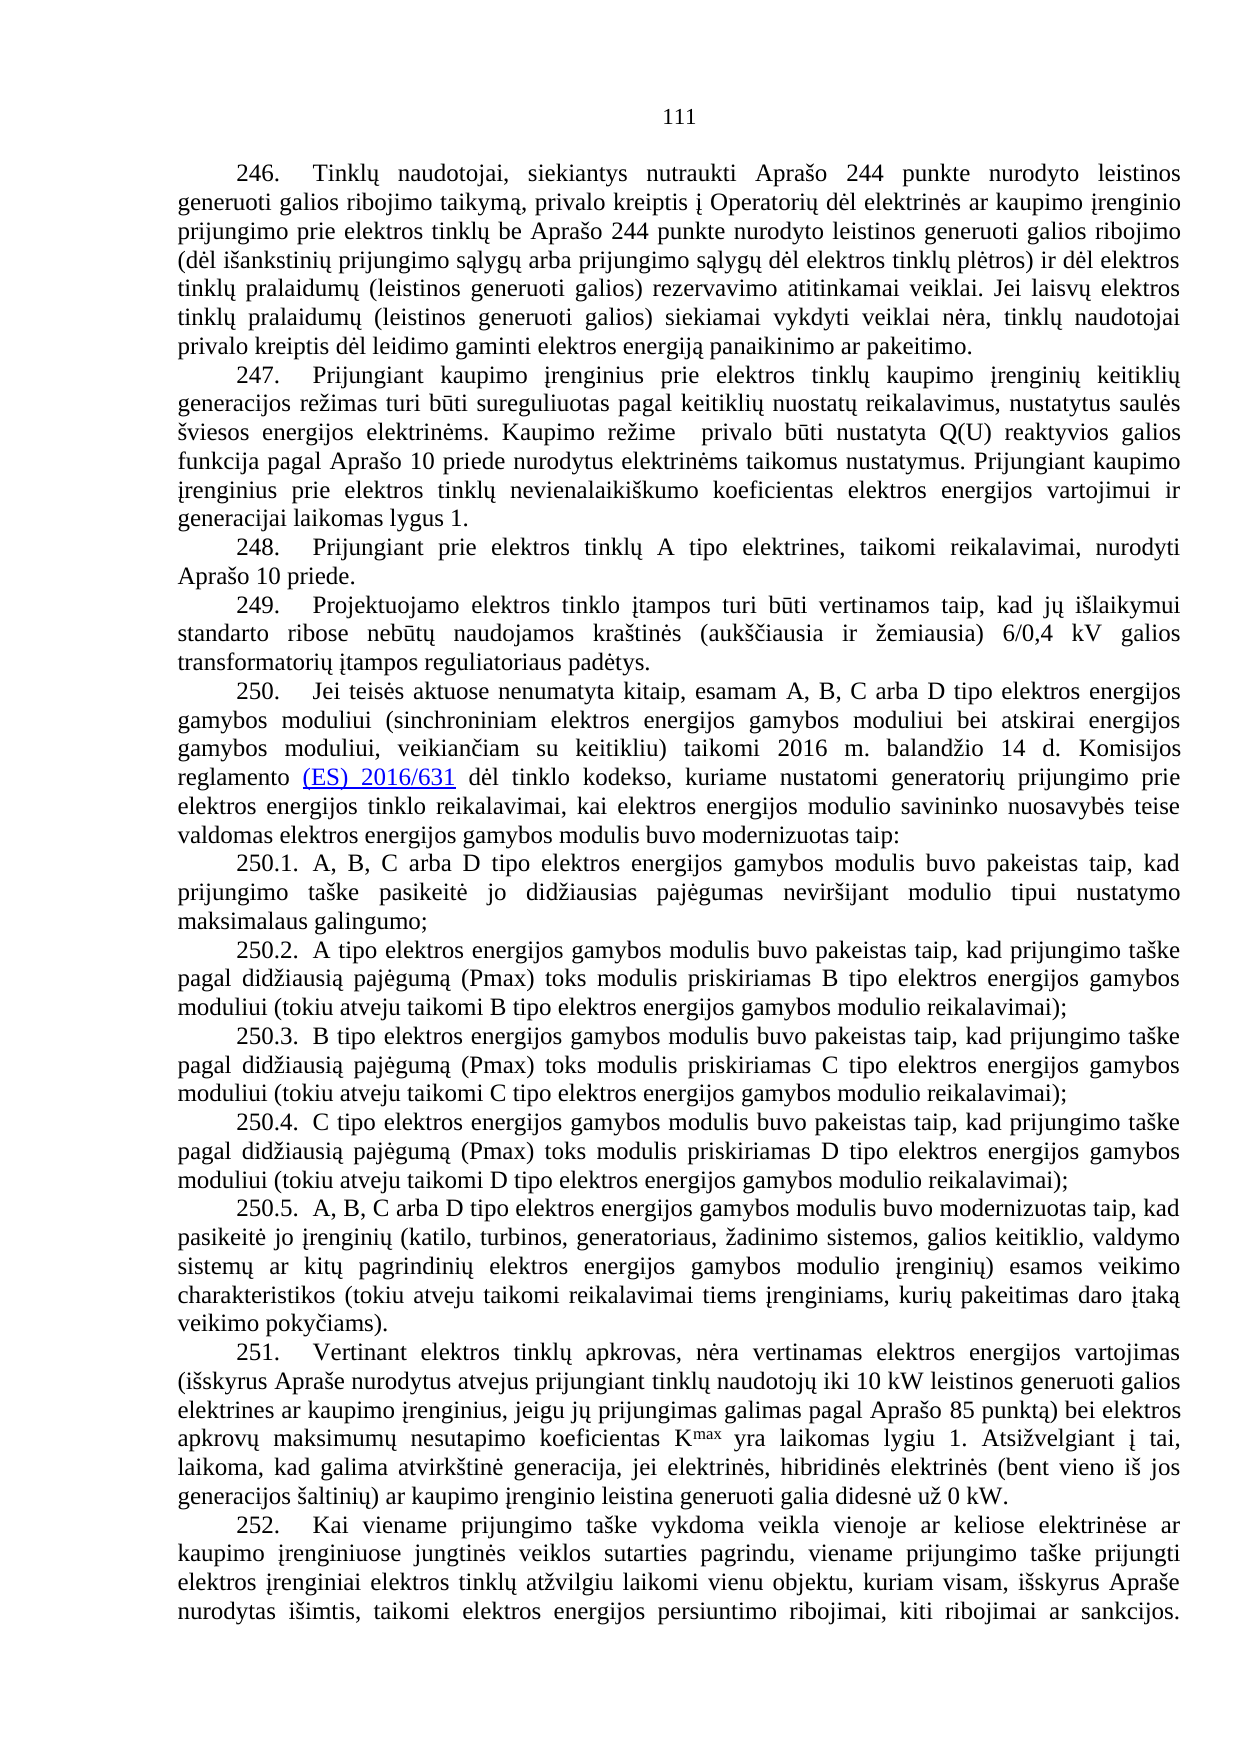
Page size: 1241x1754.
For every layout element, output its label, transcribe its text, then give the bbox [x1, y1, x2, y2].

text 248. Prijungiant prie elektros tinklų A tipo elektrines, taikomi reikalavimai, nurodyti Aprašo 10 priede. [177, 532, 1181, 590]
text 251. Vertinant elektros tinklų apkrovas, nėra vertinamas elektros energijos vartojimas (išskyrus Apraše nurodytus atvejus prijungiant tinklų naudotojų iki 10 kW leistinos generuoti galios elektrines ar kaupimo įrenginius, jeigu jų prijungimas galimas pagal Aprašo ‎85 punktą) bei elektros apkrovų maksimumų nesutapimo koeficientas Kmax yra laikomas lygiu 1. Atsižvelgiant į tai, laikoma, kad galima atvirkštinė generacija, jei elektrinės, hibridinės elektrinės (bent vieno iš jos generacijos šaltinių) ar kaupimo įrenginio leistina generuoti galia didesnė už 0 kW. [177, 1337, 1181, 1510]
text 250.5. A, B, C arba D tipo elektros energijos gamybos modulis buvo modernizuotas taip, kad pasikeitė jo įrenginių (katilo, turbinos, generatoriaus, žadinimo sistemos, galios keitiklio, valdymo sistemų ar kitų pagrindinių elektros energijos gamybos modulio įrenginių) esamos veikimo charakteristikos (tokiu atveju taikomi reikalavimai tiems įrenginiams, kurių pakeitimas daro įtaką veikimo pokyčiams). [177, 1193, 1181, 1337]
text 247. Prijungiant kaupimo įrenginius prie elektros tinklų kaupimo įrenginių keitiklių generacijos režimas turi būti sureguliuotas pagal keitiklių nuostatų reikalavimus, nustatytus saulės šviesos energijos elektrinėms. Kaupimo režime privalo būti nustatyta Q(U) reaktyvios galios funkcija pagal Aprašo 10 priede nurodytus elektrinėms taikomus nustatymus. Prijungiant kaupimo įrenginius prie elektros tinklų nevienalaikiškumo koeficientas elektros energijos vartojimui ir generacijai laikomas lygus 1. [177, 360, 1181, 532]
text 250.4. C tipo elektros energijos gamybos modulis buvo pakeistas taip, kad prijungimo taške pagal didžiausią pajėgumą (Pmax) toks modulis priskiriamas D tipo elektros energijos gamybos moduliui (tokiu atveju taikomi D tipo elektros energijos gamybos modulio reikalavimai); [177, 1107, 1181, 1193]
text 249. Projektuojamo elektros tinklo įtampos turi būti vertinamos taip, kad jų išlaikymui standarto ribose nebūtų naudojamos kraštinės (aukščiausia ir žemiausia) 6/0,4 kV galios transformatorių įtampos reguliatoriaus padėtys. [177, 590, 1181, 676]
text 252. Kai viename prijungimo taške vykdoma veikla vienoje ar keliose elektrinėse ar kaupimo įrenginiuose jungtinės veiklos sutarties pagrindu, viename prijungimo taške prijungti elektros įrenginiai elektros tinklų atžvilgiu laikomi vienu objektu, kuriam visam, išskyrus Apraše nurodytas išimtis, taikomi elektros energijos persiuntimo ribojimai, kiti ribojimai ar sankcijos. [177, 1510, 1181, 1625]
text 250.3. B tipo elektros energijos gamybos modulis buvo pakeistas taip, kad prijungimo taške pagal didžiausią pajėgumą (Pmax) toks modulis priskiriamas C tipo elektros energijos gamybos moduliui (tokiu atveju taikomi C tipo elektros energijos gamybos modulio reikalavimai); [177, 1021, 1181, 1107]
text 250.1. A, B, C arba D tipo elektros energijos gamybos modulis buvo pakeistas taip, kad prijungimo taške pasikeitė jo didžiausias pajėgumas neviršijant modulio tipui nustatymo maksimalaus galingumo; [177, 848, 1181, 935]
text 250.2. A tipo elektros energijos gamybos modulis buvo pakeistas taip, kad prijungimo taške pagal didžiausią pajėgumą (Pmax) toks modulis priskiriamas B tipo elektros energijos gamybos moduliui (tokiu atveju taikomi B tipo elektros energijos gamybos modulio reikalavimai); [177, 935, 1181, 1021]
text 250. Jei teisės aktuose nenumatyta kitaip, esamam A, B, C arba D tipo elektros energijos gamybos moduliui (sinchroniniam elektros energijos gamybos moduliui bei atskirai energijos gamybos moduliui, veikiančiam su keitikliu) taikomi 2016 m. balandžio 14 d. Komisijos reglamento (ES) 2016/631 dėl tinklo kodekso, kuriame nustatomi generatorių prijungimo prie elektros energijos tinklo reikalavimai, kai elektros energijos modulio savininko nuosavybės teise valdomas elektros energijos gamybos modulis buvo modernizuotas taip: [177, 676, 1181, 848]
text 246. Tinklų naudotojai, siekiantys nutraukti Aprašo ‎244 punkte nurodyto leistinos generuoti galios ribojimo taikymą, privalo kreiptis į Operatorių dėl elektrinės ar kaupimo įrenginio prijungimo prie elektros tinklų be Aprašo ‎244 punkte nurodyto leistinos generuoti galios ribojimo (dėl išankstinių prijungimo sąlygų arba prijungimo sąlygų dėl elektros tinklų plėtros) ir dėl elektros tinklų pralaidumų (leistinos generuoti galios) rezervavimo atitinkamai veiklai. Jei laisvų elektros tinklų pralaidumų (leistinos generuoti galios) siekiamai vykdyti veiklai nėra, tinklų naudotojai privalo kreiptis dėl leidimo gaminti elektros energiją panaikinimo ar pakeitimo. [177, 158, 1181, 360]
